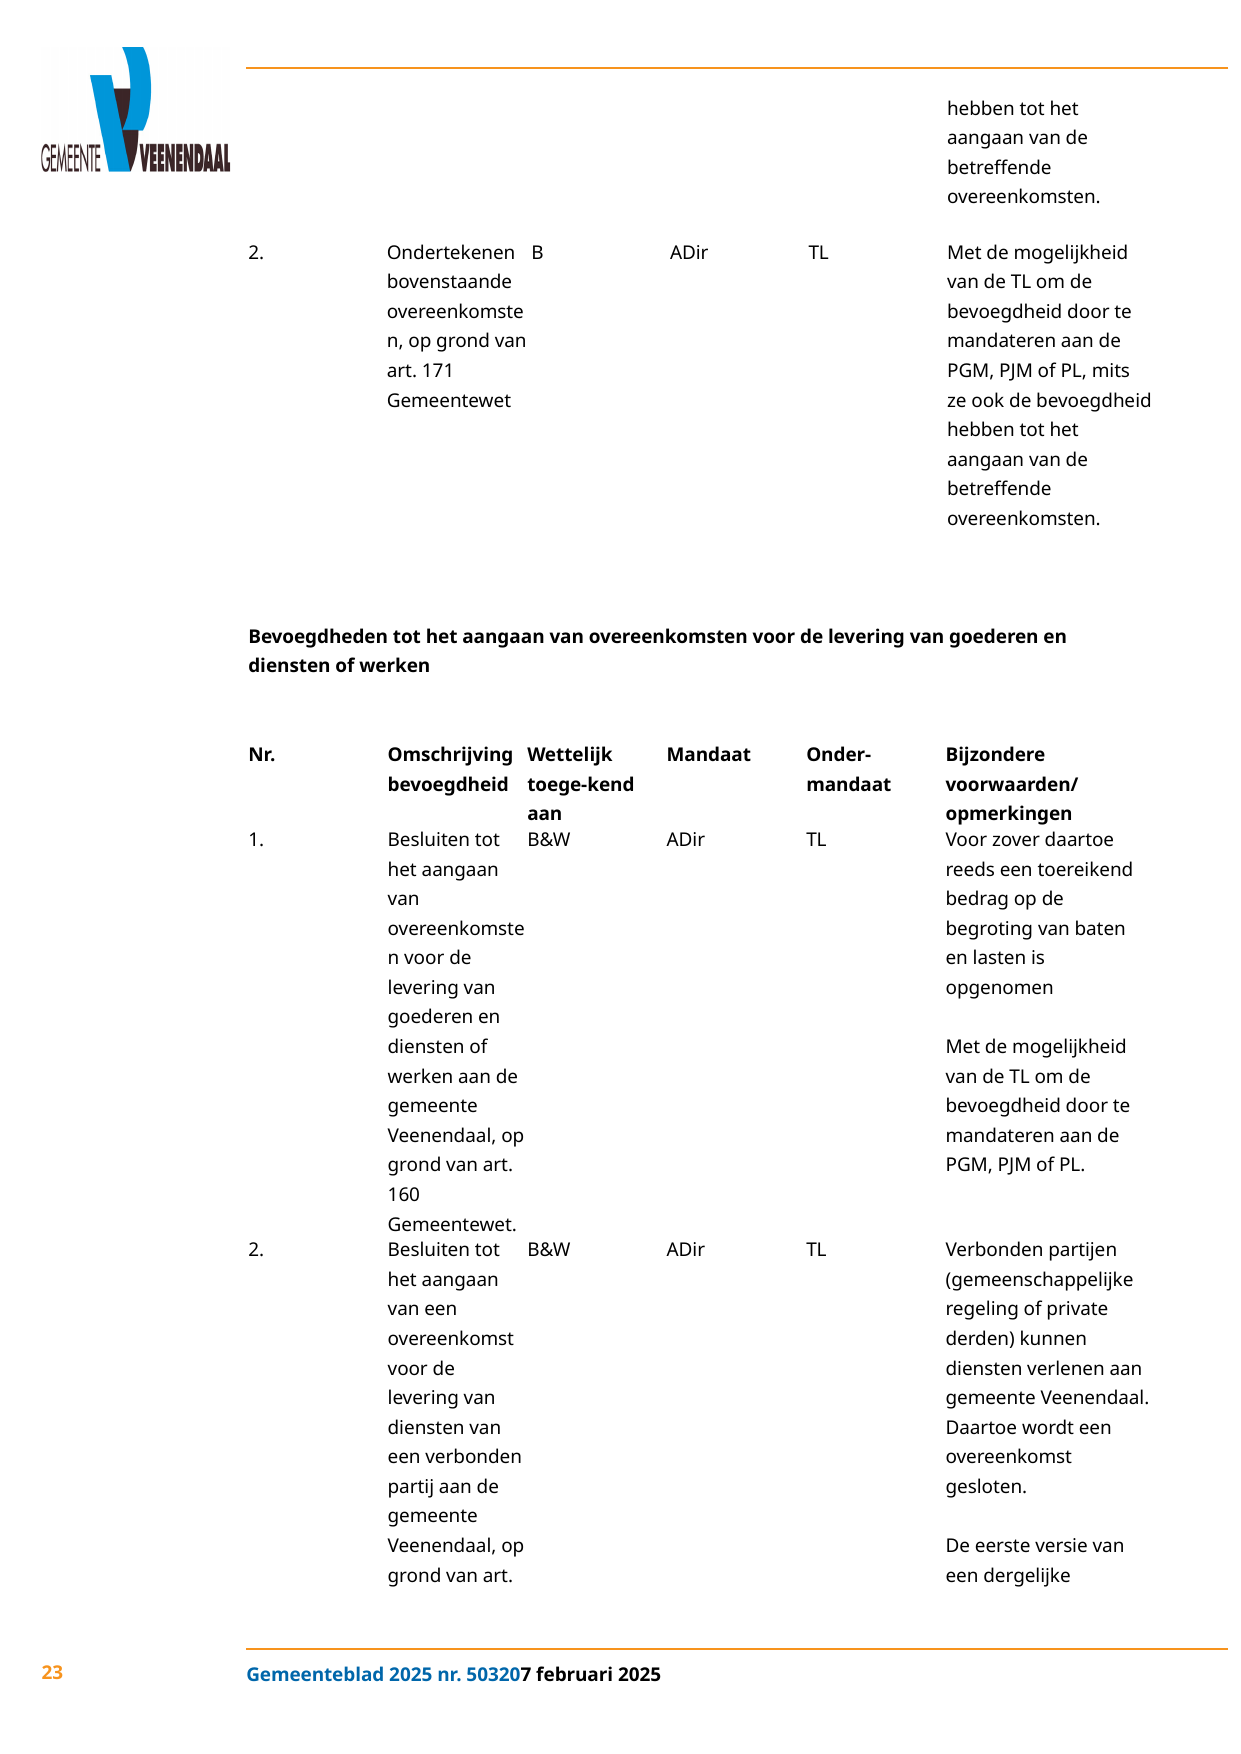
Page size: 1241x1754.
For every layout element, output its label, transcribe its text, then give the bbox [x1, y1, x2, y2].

table_cell TL [806, 826, 945, 1236]
table_cell [670, 95, 808, 239]
table_cell B [531, 239, 670, 560]
table_cell hebben tot het aangaan van de betreffende overeenkomsten. [947, 95, 1152, 239]
table_cell [808, 95, 947, 239]
table_cell B&W [527, 826, 666, 1236]
table_cell [387, 95, 531, 239]
text Bevoegdheden tot het aangaan van overeenkomsten voor de levering van goederen en diensten of werken [248, 623, 1152, 678]
table_header Mandaat [666, 741, 806, 826]
table_cell B&W [527, 1236, 666, 1588]
table_cell 2. [248, 239, 387, 560]
table_cell TL [806, 1236, 945, 1588]
table_header Omschrijving bevoegdheid [388, 741, 527, 826]
table_cell Besluiten tot het aangaan van overeenkomsten voor de levering van goederen en diensten of werken aan de gemeente Veenendaal, op grond van art. 160 Gemeentewet. [388, 826, 527, 1236]
table_header Bijzondere voorwaarden/ opmerkingen [945, 741, 1152, 826]
table_cell TL [808, 239, 947, 560]
table_header Nr. [248, 741, 387, 826]
table_cell Ondertekenen bovenstaande overeenkomsten, op grond van art. 171 Gemeentewet [387, 239, 531, 560]
table_cell Met de mogelijkheid van de TL om de bevoegdheid door te mandateren aan de PGM, PJM of PL, mits ze ook de bevoegdheid hebben tot het aangaan van de betreffende overeenkomsten. [947, 239, 1152, 560]
table_cell ADir [670, 239, 808, 560]
table_cell [248, 826, 387, 1236]
table_cell [248, 1236, 387, 1588]
table_cell [531, 95, 670, 239]
table_cell ADir [666, 1236, 806, 1588]
table_cell ADir [666, 826, 806, 1236]
table_header Wettelijk toege-kend aan [527, 741, 666, 826]
picture [41, 47, 130, 172]
picture [123, 47, 231, 172]
table_cell Verbonden partijen (gemeenschappelijke regeling of private derden) kunnen diensten verlenen aan gemeente Veenendaal. Daartoe wordt een overeenkomst gesloten. De eerste versie van een dergelijke [945, 1236, 1152, 1588]
table_header Onder-mandaat [806, 741, 945, 826]
table_cell Voor zover daartoe reeds een toereikend bedrag op de begroting van baten en lasten is opgenomen Met de mogelijkheid van de TL om de bevoegdheid door te mandateren aan de PGM, PJM of PL. [945, 826, 1152, 1236]
table_cell [248, 95, 387, 239]
table_cell Besluiten tot het aangaan van een overeenkomst voor de levering van diensten van een verbonden partij aan de gemeente Veenendaal, op grond van art. [388, 1236, 527, 1588]
